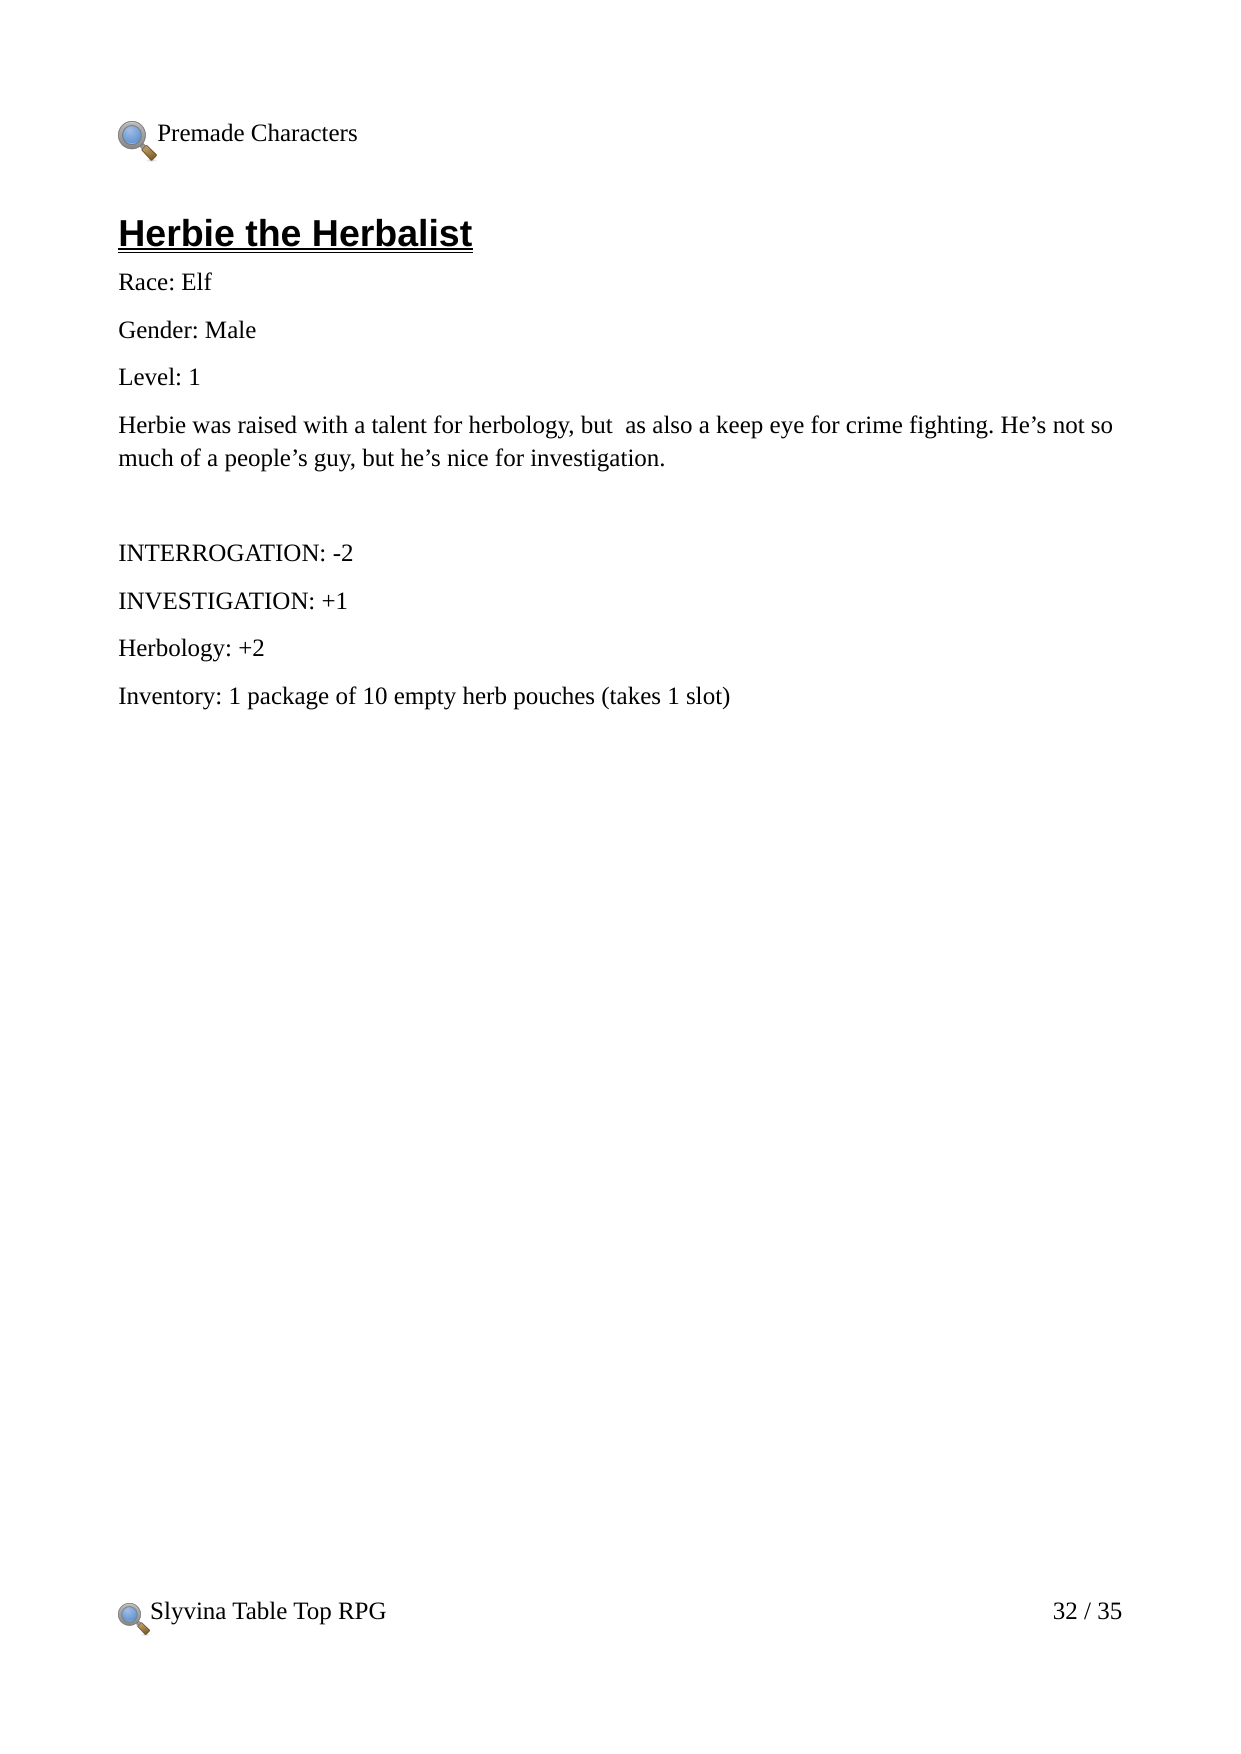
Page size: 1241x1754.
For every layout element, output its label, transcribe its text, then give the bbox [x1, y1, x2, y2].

text Gender: Male [118, 315, 1122, 343]
subtitle Herbie the Herbalist [118, 211, 1122, 254]
text INVESTIGATION: +1 [118, 586, 1122, 614]
picture [118, 121, 158, 162]
text Level: 1 [118, 362, 1122, 391]
text Race: Elf [118, 267, 1122, 296]
text INTERROGATION: -2 [118, 538, 1122, 567]
text Inventory: 1 package of 10 empty herb pouches (takes 1 slot) [118, 681, 1122, 710]
text Herbie was raised with a talent for herbology, but as also a keep eye for crime fighting. He’s not so much of a people’s guy, but he’s nice for investigation. [118, 410, 1122, 472]
picture [118, 1603, 150, 1636]
text Herbology: +2 [118, 633, 1122, 662]
